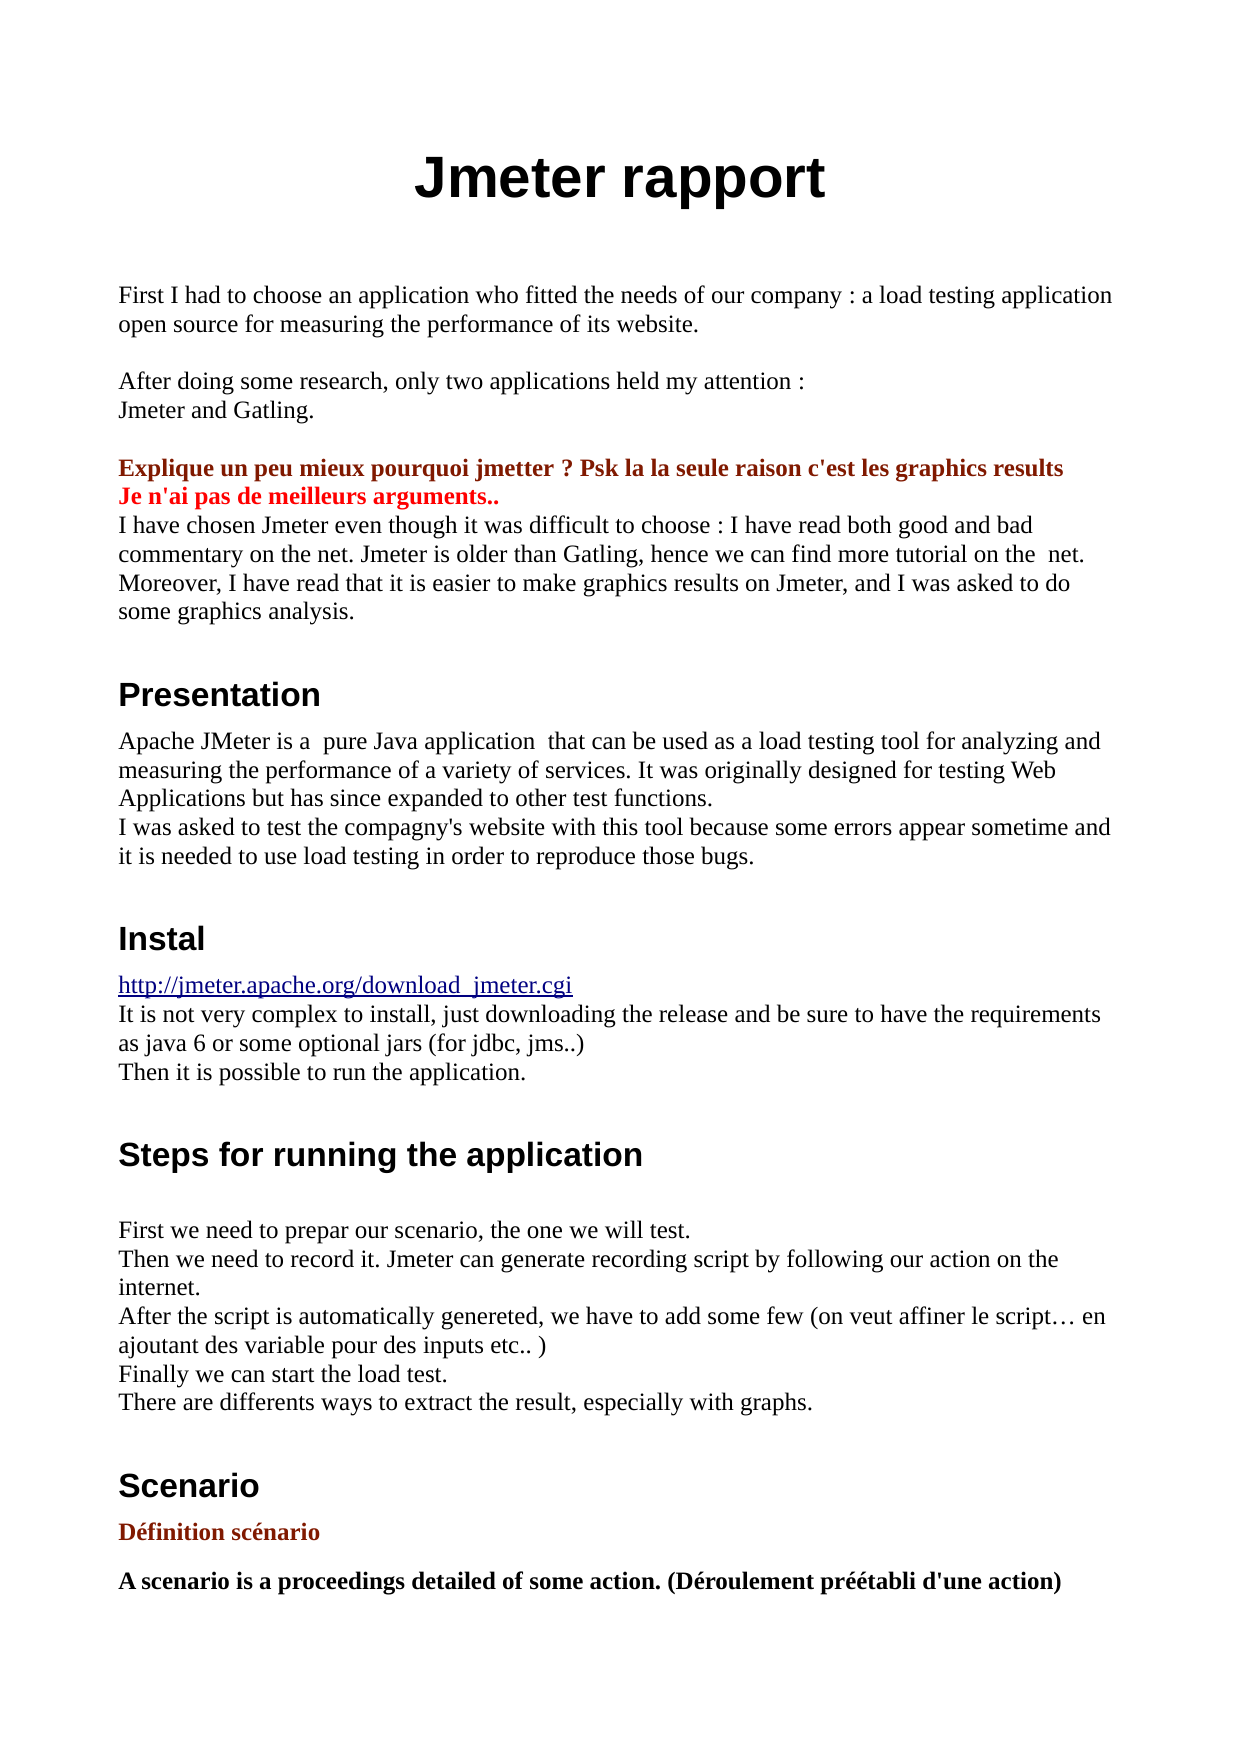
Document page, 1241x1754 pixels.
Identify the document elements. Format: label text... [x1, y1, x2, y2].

text There are differents ways to extract the result, especially with graphs. [118, 1387, 1122, 1416]
text Explique un peu mieux pourquoi jmetter ? Psk la la seule raison c'est les graphics results [118, 453, 1122, 481]
text I was asked to test the compagny's website with this tool because some errors appear sometime and it is needed to use load testing in order to reproduce those bugs. [118, 812, 1122, 870]
text http://jmeter.apache.org/download_jmeter.cgi [118, 970, 1122, 999]
text Définition scénario [118, 1517, 1122, 1546]
text A scenario is a proceedings detailed of some action. (Déroulement préétabli d'une action) [118, 1566, 1122, 1595]
text After the script is automatically genereted, we have to add some few (on veut affiner le script… en ajoutant des variable pour des inputs etc.. ) [118, 1301, 1122, 1359]
text Then we need to record it. Jmeter can generate recording script by following our action on the internet. [118, 1244, 1122, 1301]
subtitle Scenario [118, 1466, 1122, 1504]
title Jmeter rapport [118, 143, 1122, 210]
subtitle Instal [118, 919, 1122, 958]
text Finally we can start the load test. [118, 1359, 1122, 1387]
text After doing some research, only two applications held my attention : [118, 366, 1122, 395]
text First we need to prepar our scenario, the one we will test. [118, 1186, 1122, 1244]
text Then it is possible to run the application. [118, 1057, 1122, 1085]
text First I had to choose an application who fitted the needs of our company : a load testing application open source for measuring the performance of its website. [118, 280, 1122, 338]
subtitle Steps for running the application [118, 1135, 1122, 1174]
text It is not very complex to install, just downloading the release and be sure to have the requirements as java 6 or some optional jars (for jdbc, jms..) [118, 999, 1122, 1057]
text Jmeter and Gatling. [118, 395, 1122, 424]
text I have chosen Jmeter even though it was difficult to choose : I have read both good and bad commentary on the net. Jmeter is older than Gatling, hence we can find more tutorial on the net. Moreover, I have read that it is easier to make graphics results on Jmeter, and I was asked to do some graphics analysis. [118, 510, 1122, 625]
subtitle Presentation [118, 675, 1122, 713]
text Je n'ai pas de meilleurs arguments.. [118, 481, 1122, 510]
text Apache JMeter is a pure Java application that can be used as a load testing tool for analyzing and measuring the performance of a variety of services. It was originally designed for testing Web Applications but has since expanded to other test functions. [118, 726, 1122, 812]
